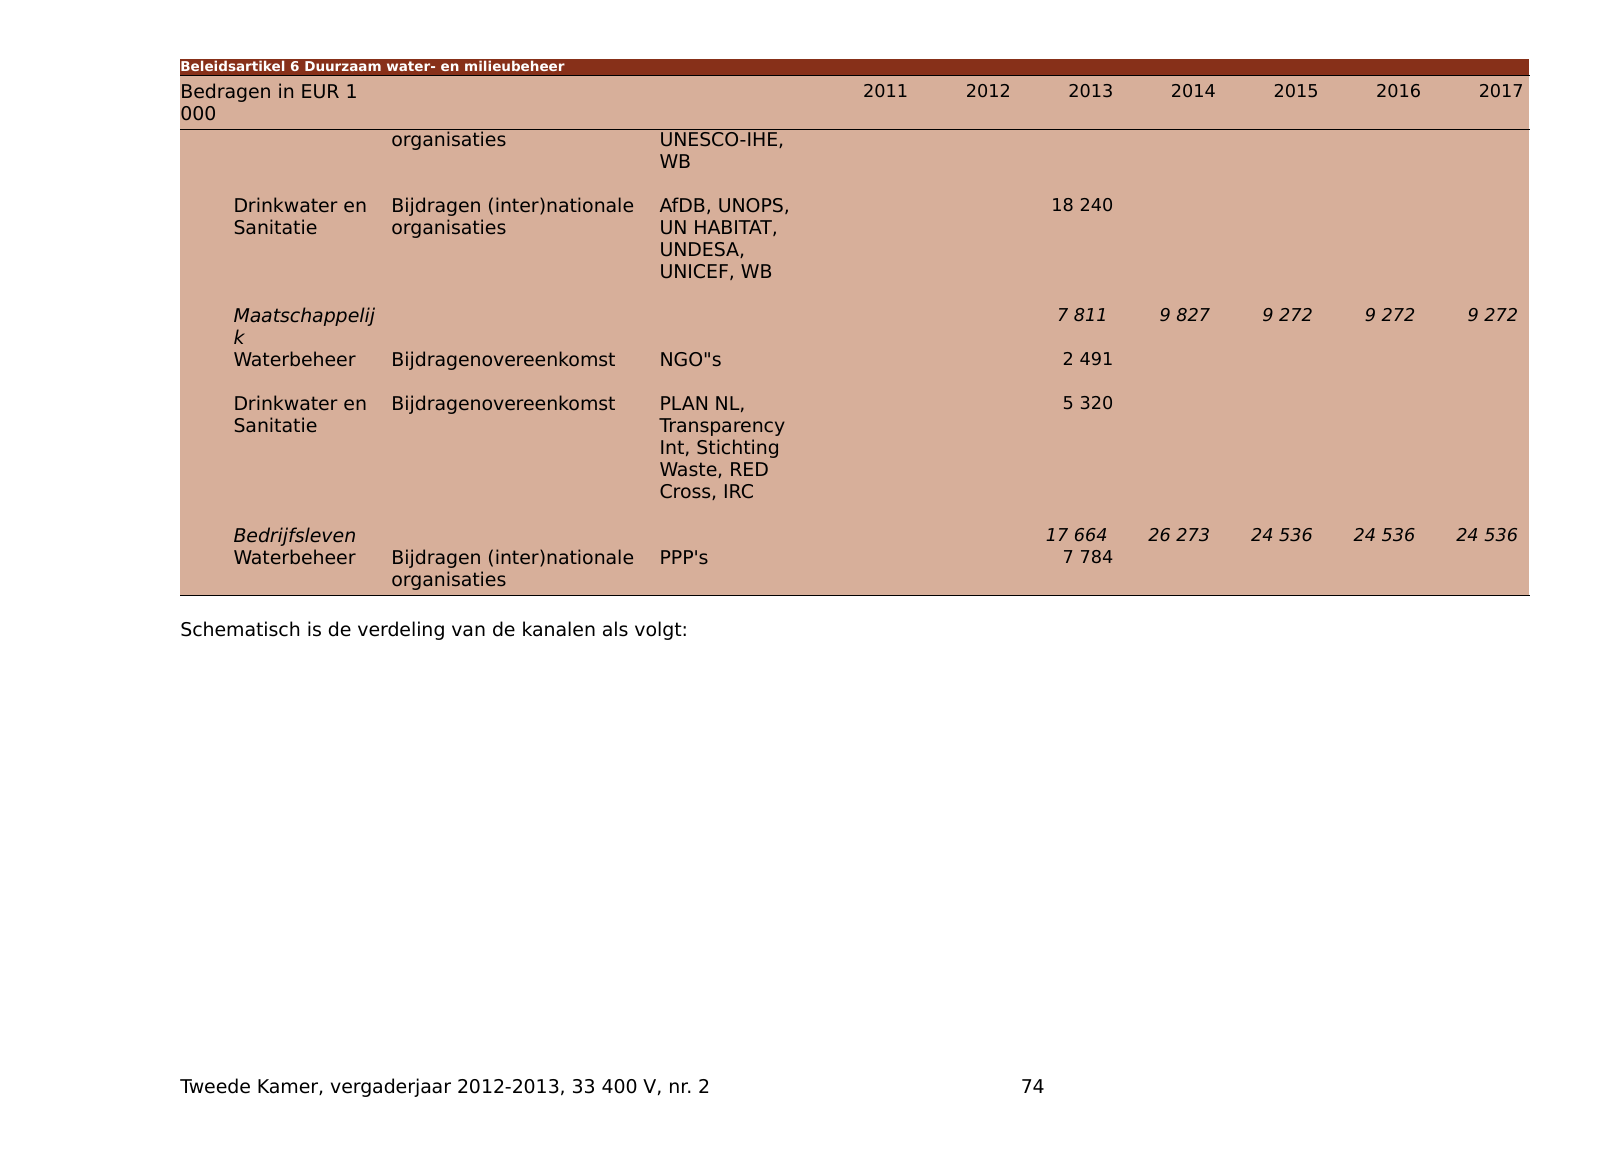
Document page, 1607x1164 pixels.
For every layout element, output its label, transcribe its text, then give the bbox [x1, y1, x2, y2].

table_cell [1119, 393, 1222, 503]
table_cell 24 536 [1427, 525, 1529, 547]
table_cell 2015 [1222, 76, 1324, 129]
table_cell [1222, 195, 1324, 283]
table_cell [1324, 283, 1427, 305]
table_cell [1222, 547, 1324, 595]
table_cell 17 664 [1016, 525, 1119, 547]
table_cell [1016, 283, 1119, 305]
table_cell [180, 547, 227, 595]
table_cell [914, 195, 1016, 283]
table_cell [1427, 503, 1529, 525]
table_cell [1324, 393, 1427, 503]
table_cell Bedragen in EUR 1 000 [180, 76, 385, 129]
table_cell [1119, 130, 1222, 173]
table_cell [1427, 349, 1529, 371]
table_cell [811, 393, 914, 503]
table_cell [654, 173, 811, 195]
table_cell [811, 503, 914, 525]
table_cell [914, 503, 1016, 525]
table_cell [1222, 393, 1324, 503]
table_cell [180, 371, 227, 393]
table_cell 24 536 [1222, 525, 1324, 547]
table_cell 5 320 [1016, 393, 1119, 503]
table_cell [385, 283, 653, 305]
table_cell [811, 283, 914, 305]
table_cell [811, 195, 914, 283]
table_cell [1324, 130, 1427, 173]
table_cell [1119, 195, 1222, 283]
table_cell [228, 371, 385, 393]
table_cell [914, 547, 1016, 595]
table_cell [228, 130, 385, 173]
table_cell [914, 130, 1016, 173]
table_cell [1119, 547, 1222, 595]
table_cell [914, 525, 1016, 547]
table_cell AfDB, UNOPS, UN HABITAT, UNDESA, UNICEF, WB [654, 195, 811, 283]
table_cell [1427, 371, 1529, 393]
table_cell [385, 173, 653, 195]
table_cell 2012 [914, 76, 1016, 129]
table_cell Maatschappelijk [228, 305, 385, 349]
table_cell Bijdragenovereenkomst [385, 349, 653, 371]
table_cell 26 273 [1119, 525, 1222, 547]
table_cell [180, 305, 227, 349]
table_cell [385, 503, 653, 525]
table_cell 24 536 [1324, 525, 1427, 547]
table_cell [385, 76, 653, 129]
table_cell Waterbeheer [228, 349, 385, 371]
table_cell [228, 503, 385, 525]
table_cell Drinkwater en Sanitatie [228, 195, 385, 283]
table_cell [180, 130, 227, 173]
table_cell [654, 503, 811, 525]
table_cell 9 272 [1324, 305, 1427, 349]
table_cell [180, 173, 227, 195]
table_cell Bijdragenovereenkomst [385, 393, 653, 503]
table_cell PPP's [654, 547, 811, 595]
table_cell [1119, 503, 1222, 525]
table_cell [1016, 371, 1119, 393]
table_cell [385, 371, 653, 393]
table_cell [1016, 503, 1119, 525]
table_cell 7 784 [1016, 547, 1119, 595]
table_cell [914, 173, 1016, 195]
table_cell [654, 525, 811, 547]
table_cell [1119, 283, 1222, 305]
table_cell [1119, 371, 1222, 393]
table_cell [1427, 547, 1529, 595]
table_cell [1222, 283, 1324, 305]
table_cell [1119, 173, 1222, 195]
table_cell [1427, 195, 1529, 283]
table_cell [811, 547, 914, 595]
table_cell [1016, 130, 1119, 173]
table_cell [811, 305, 914, 349]
table_cell [385, 525, 653, 547]
table_cell [811, 173, 914, 195]
table_cell 2011 [811, 76, 914, 129]
table_cell 9 272 [1222, 305, 1324, 349]
text Schematisch is de verdeling van de kanalen als volgt: [180, 619, 1529, 641]
table_cell [914, 349, 1016, 371]
table_cell [1222, 503, 1324, 525]
table_cell [1222, 371, 1324, 393]
table_cell Bijdragen (inter)nationale organisaties [385, 547, 653, 595]
table_cell [811, 371, 914, 393]
table_cell 2014 [1119, 76, 1222, 129]
table_cell Drinkwater en Sanitatie [228, 393, 385, 503]
table_cell [811, 130, 914, 173]
table_cell 18 240 [1016, 195, 1119, 283]
table_cell [180, 393, 227, 503]
table_cell [1427, 173, 1529, 195]
table_cell [1016, 173, 1119, 195]
table_header Beleidsartikel 6 Duurzaam water- en milieubeheer [180, 59, 1529, 75]
table_cell 2013 [1016, 76, 1119, 129]
table_cell [914, 393, 1016, 503]
table_cell [654, 283, 811, 305]
table_cell [1222, 130, 1324, 173]
table_cell 2 491 [1016, 349, 1119, 371]
table_cell [914, 283, 1016, 305]
table_cell [654, 76, 811, 129]
table_cell [180, 195, 227, 283]
table_cell [385, 305, 653, 349]
table_cell [914, 371, 1016, 393]
table_cell [1427, 130, 1529, 173]
table_cell [654, 305, 811, 349]
table_cell [1324, 547, 1427, 595]
table_cell [228, 283, 385, 305]
table_cell organisaties [385, 130, 653, 173]
table_cell [1222, 173, 1324, 195]
table_cell [811, 349, 914, 371]
table_cell 2017 [1427, 76, 1529, 129]
table_cell [1324, 349, 1427, 371]
table_cell 9 827 [1119, 305, 1222, 349]
table_cell [1119, 349, 1222, 371]
table_cell 9 272 [1427, 305, 1529, 349]
table_cell [1222, 349, 1324, 371]
table_cell [654, 371, 811, 393]
table_cell 2016 [1324, 76, 1427, 129]
table_cell [1324, 503, 1427, 525]
table_cell [180, 283, 227, 305]
table_cell [1324, 371, 1427, 393]
table_cell [1324, 173, 1427, 195]
table_cell [228, 173, 385, 195]
table_cell [180, 349, 227, 371]
table_cell [180, 503, 227, 525]
table_cell [180, 525, 227, 547]
table_cell [811, 525, 914, 547]
table_cell Bedrijfsleven [228, 525, 385, 547]
table_cell Waterbeheer [228, 547, 385, 595]
table_cell NGO"s [654, 349, 811, 371]
table_cell [1427, 393, 1529, 503]
table_cell Bijdragen (inter)nationale organisaties [385, 195, 653, 283]
table_cell [914, 305, 1016, 349]
table_cell [1427, 283, 1529, 305]
table_cell PLAN NL, Transparency Int, Stichting Waste, RED Cross, IRC [654, 393, 811, 503]
table_cell [1324, 195, 1427, 283]
table_cell UNESCO-IHE, WB [654, 130, 811, 173]
table_cell 7 811 [1016, 305, 1119, 349]
